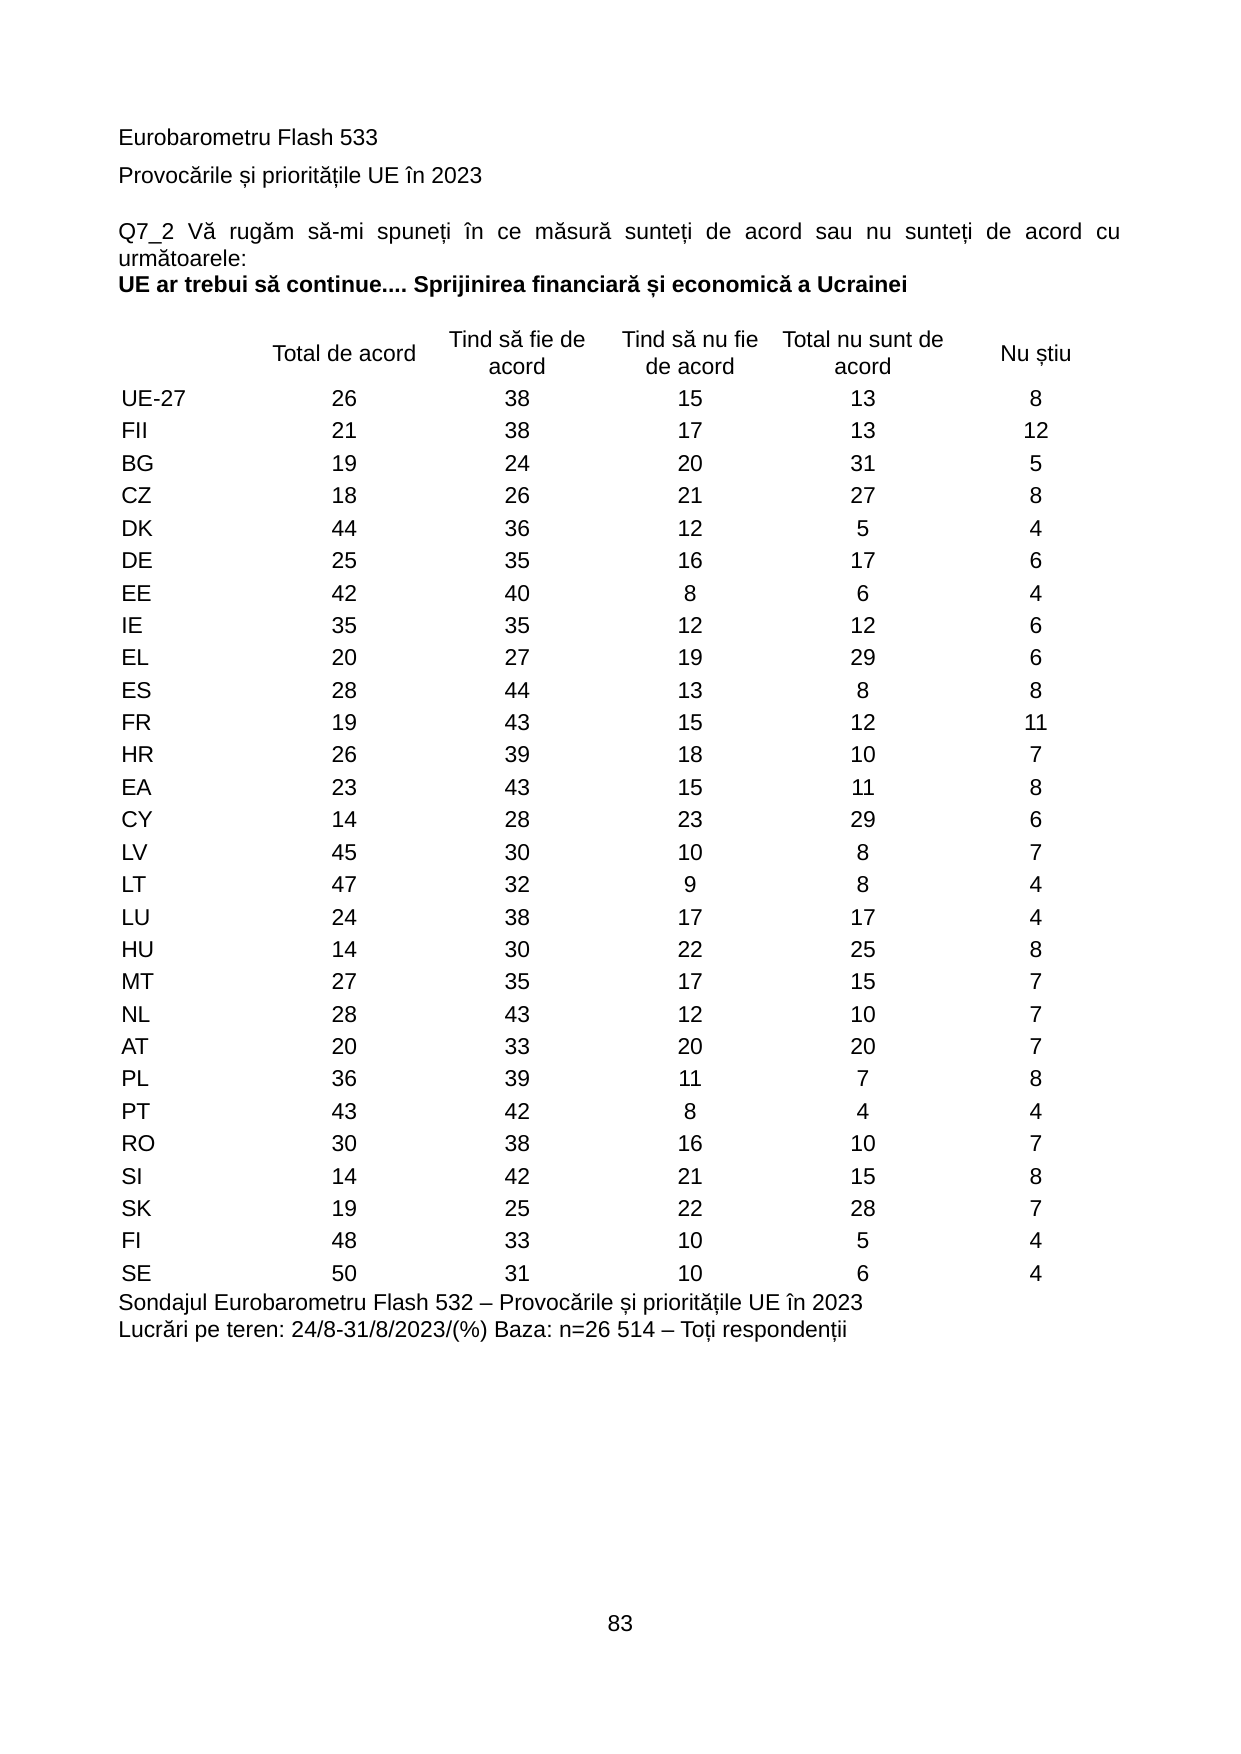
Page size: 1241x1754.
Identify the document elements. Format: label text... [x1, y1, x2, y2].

table_cell 9 [604, 868, 776, 900]
table_cell 27 [431, 641, 603, 674]
table_cell 12 [776, 706, 949, 738]
table_cell 7 [776, 1063, 949, 1095]
table_cell 13 [776, 382, 949, 414]
table_cell 21 [604, 479, 776, 512]
table_cell 23 [604, 803, 776, 836]
table_cell 15 [604, 771, 776, 803]
table_cell 17 [776, 544, 949, 576]
table_cell 26 [258, 382, 431, 414]
table_cell 11 [949, 706, 1122, 738]
table_cell 8 [604, 1095, 776, 1127]
table_cell 4 [949, 1257, 1122, 1289]
text Q7_2 Vă rugăm să-mi spuneți în ce măsură sunteți de acord sau nu sunteți de acord cu următoarele: [118, 218, 1122, 271]
table_header Nu știu [949, 324, 1122, 382]
table_cell LV [118, 836, 258, 868]
table_cell DK [118, 512, 258, 544]
table_cell 20 [258, 1030, 431, 1062]
table_cell 32 [431, 868, 603, 900]
table_cell PL [118, 1063, 258, 1095]
table_header [118, 324, 258, 382]
table_cell 5 [949, 447, 1122, 479]
table_cell 27 [258, 965, 431, 998]
table_cell 20 [258, 641, 431, 674]
table_cell 17 [604, 900, 776, 933]
table_cell 6 [776, 1257, 949, 1289]
table_cell 22 [604, 933, 776, 965]
table_cell LT [118, 868, 258, 900]
table_cell 14 [258, 933, 431, 965]
table_cell 4 [949, 900, 1122, 933]
table_cell 15 [604, 382, 776, 414]
table_cell 17 [604, 415, 776, 447]
table_cell FI [118, 1224, 258, 1257]
table_cell 10 [604, 1224, 776, 1257]
table_cell 28 [258, 998, 431, 1030]
table_cell 12 [604, 512, 776, 544]
table_cell 42 [431, 1095, 603, 1127]
table_cell 15 [776, 965, 949, 998]
table_cell ES [118, 674, 258, 706]
table_cell RO [118, 1127, 258, 1159]
table_cell 8 [949, 771, 1122, 803]
table_cell 28 [258, 674, 431, 706]
table_cell 10 [604, 836, 776, 868]
table_cell 6 [949, 544, 1122, 576]
table_cell MT [118, 965, 258, 998]
table_cell 35 [431, 609, 603, 641]
table_cell 5 [776, 1224, 949, 1257]
table_cell NL [118, 998, 258, 1030]
table_cell 11 [604, 1063, 776, 1095]
table_cell 23 [258, 771, 431, 803]
table_cell 19 [604, 641, 776, 674]
table_cell 4 [949, 1224, 1122, 1257]
table_cell 25 [431, 1192, 603, 1224]
table_cell 50 [258, 1257, 431, 1289]
table_cell SI [118, 1160, 258, 1192]
table_cell BG [118, 447, 258, 479]
table_header Tind să fie de acord [431, 324, 603, 382]
table_cell 7 [949, 1127, 1122, 1159]
table_cell 8 [949, 479, 1122, 512]
table_cell 18 [258, 479, 431, 512]
table_cell 13 [776, 415, 949, 447]
table_cell FR [118, 706, 258, 738]
table_cell 6 [776, 576, 949, 609]
table_cell 8 [776, 836, 949, 868]
table_cell 29 [776, 641, 949, 674]
table_cell 4 [949, 868, 1122, 900]
table_cell 38 [431, 415, 603, 447]
table_cell SE [118, 1257, 258, 1289]
table_cell 7 [949, 998, 1122, 1030]
table_cell 42 [258, 576, 431, 609]
table_cell 43 [258, 1095, 431, 1127]
table_cell 7 [949, 739, 1122, 771]
table_cell 8 [776, 868, 949, 900]
table_cell 14 [258, 803, 431, 836]
table_header Tind să nu fie de acord [604, 324, 776, 382]
table_cell IE [118, 609, 258, 641]
table_cell 19 [258, 706, 431, 738]
table_cell 8 [604, 576, 776, 609]
table_cell 28 [776, 1192, 949, 1224]
table_cell SK [118, 1192, 258, 1224]
table_cell 20 [776, 1030, 949, 1062]
table_cell 24 [258, 900, 431, 933]
table_cell 4 [776, 1095, 949, 1127]
table_cell 6 [949, 641, 1122, 674]
table_cell 42 [431, 1160, 603, 1192]
table_cell 12 [776, 609, 949, 641]
table_cell 6 [949, 803, 1122, 836]
text UE ar trebui să continue.... Sprijinirea financiară și economică a Ucrainei [118, 271, 1122, 297]
table_cell 22 [604, 1192, 776, 1224]
table_cell 35 [258, 609, 431, 641]
table_cell 40 [431, 576, 603, 609]
table_cell 10 [604, 1257, 776, 1289]
table_cell 15 [604, 706, 776, 738]
table_cell 16 [604, 1127, 776, 1159]
table_cell EL [118, 641, 258, 674]
table_cell 36 [431, 512, 603, 544]
table_cell 26 [258, 739, 431, 771]
table_cell UE-27 [118, 382, 258, 414]
table_cell 10 [776, 739, 949, 771]
table_cell 17 [604, 965, 776, 998]
table_cell HU [118, 933, 258, 965]
table_cell 33 [431, 1030, 603, 1062]
table_cell 44 [258, 512, 431, 544]
table_cell 13 [604, 674, 776, 706]
table_cell 38 [431, 1127, 603, 1159]
table_cell 16 [604, 544, 776, 576]
table_cell 21 [604, 1160, 776, 1192]
table_cell 4 [949, 1095, 1122, 1127]
table_cell 8 [949, 1160, 1122, 1192]
table_cell 35 [431, 544, 603, 576]
table_cell 7 [949, 836, 1122, 868]
table_cell 26 [431, 479, 603, 512]
table_cell 21 [258, 415, 431, 447]
table_cell 8 [949, 382, 1122, 414]
table_cell 8 [949, 933, 1122, 965]
table_cell 7 [949, 1192, 1122, 1224]
table_cell 6 [949, 609, 1122, 641]
table_cell 11 [776, 771, 949, 803]
table_cell 38 [431, 382, 603, 414]
table_cell EE [118, 576, 258, 609]
table_cell 8 [949, 1063, 1122, 1095]
table_cell 43 [431, 706, 603, 738]
table_cell 19 [258, 447, 431, 479]
table_cell 12 [604, 609, 776, 641]
table_cell 4 [949, 576, 1122, 609]
table_header Total nu sunt de acord [776, 324, 949, 382]
table_cell 17 [776, 900, 949, 933]
table_cell 19 [258, 1192, 431, 1224]
table_cell 7 [949, 1030, 1122, 1062]
table_cell 48 [258, 1224, 431, 1257]
table_cell 38 [431, 900, 603, 933]
table_cell 30 [431, 836, 603, 868]
table_cell 30 [431, 933, 603, 965]
table_cell 43 [431, 771, 603, 803]
table_cell 7 [949, 965, 1122, 998]
table_cell 29 [776, 803, 949, 836]
table_cell 36 [258, 1063, 431, 1095]
table_cell 39 [431, 1063, 603, 1095]
table_cell 14 [258, 1160, 431, 1192]
table_cell DE [118, 544, 258, 576]
table_cell 33 [431, 1224, 603, 1257]
table_cell 8 [776, 674, 949, 706]
table_cell 15 [776, 1160, 949, 1192]
table_cell 30 [258, 1127, 431, 1159]
text Lucrări pe teren: 24/8-31/8/2023/(%) Baza: n=26 514 – Toți respondenții [118, 1316, 1122, 1342]
table_cell 43 [431, 998, 603, 1030]
table_cell 31 [776, 447, 949, 479]
table_cell 12 [949, 415, 1122, 447]
table_cell 45 [258, 836, 431, 868]
text Sondajul Eurobarometru Flash 532 – Provocările și prioritățile UE în 2023 [118, 1289, 1122, 1316]
table_cell 10 [776, 998, 949, 1030]
table_cell CZ [118, 479, 258, 512]
table_cell 20 [604, 1030, 776, 1062]
table_cell 35 [431, 965, 603, 998]
table_cell 47 [258, 868, 431, 900]
table_cell 24 [431, 447, 603, 479]
table_cell 25 [776, 933, 949, 965]
table_cell 44 [431, 674, 603, 706]
table_cell LU [118, 900, 258, 933]
table_cell 8 [949, 674, 1122, 706]
table_cell 5 [776, 512, 949, 544]
table_header Total de acord [258, 324, 431, 382]
table_cell PT [118, 1095, 258, 1127]
table_cell 27 [776, 479, 949, 512]
table_cell 25 [258, 544, 431, 576]
table_cell EA [118, 771, 258, 803]
table_cell AT [118, 1030, 258, 1062]
table_cell 4 [949, 512, 1122, 544]
table_cell 18 [604, 739, 776, 771]
table_cell 20 [604, 447, 776, 479]
table_cell FII [118, 415, 258, 447]
table_cell 10 [776, 1127, 949, 1159]
table_cell 12 [604, 998, 776, 1030]
table_cell 31 [431, 1257, 603, 1289]
table_cell CY [118, 803, 258, 836]
table_cell 28 [431, 803, 603, 836]
table_cell 39 [431, 739, 603, 771]
table_cell HR [118, 739, 258, 771]
